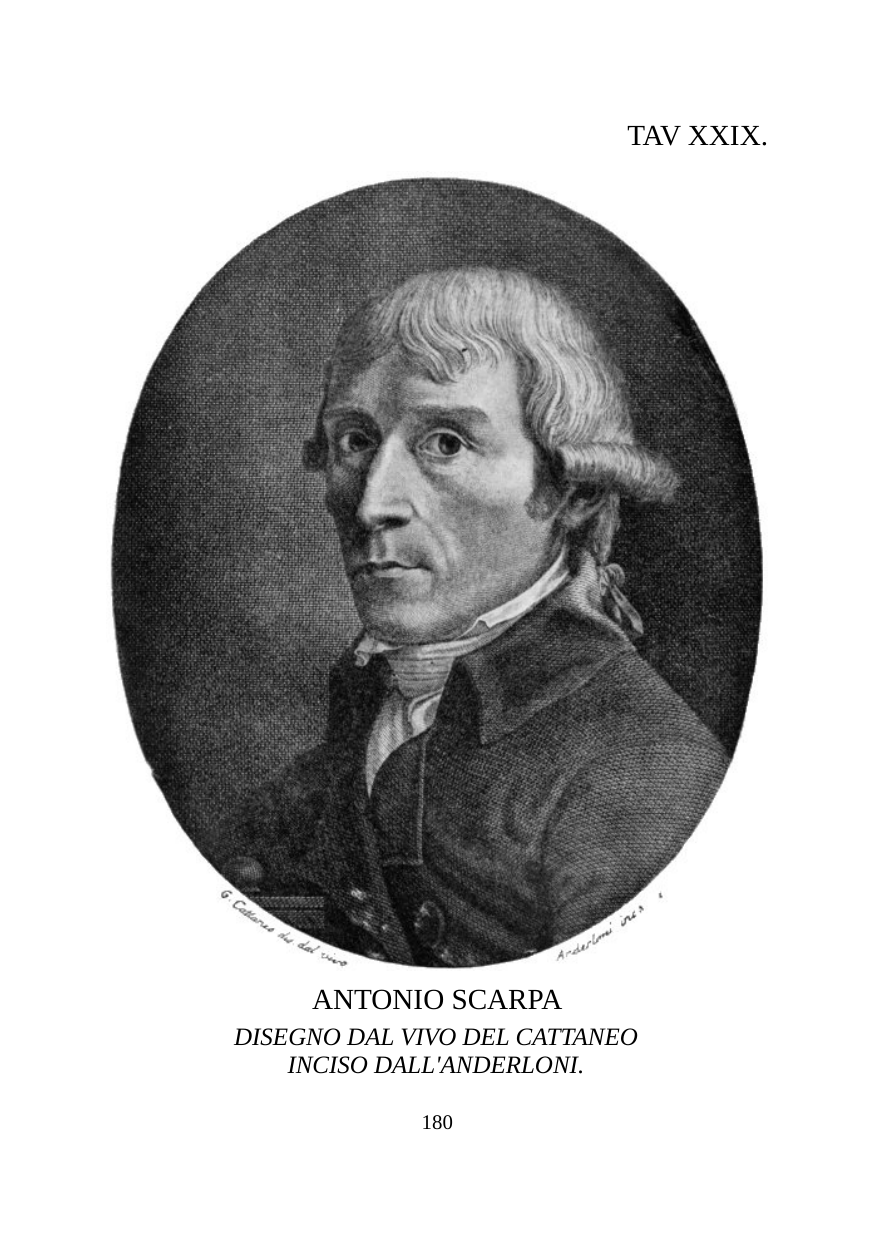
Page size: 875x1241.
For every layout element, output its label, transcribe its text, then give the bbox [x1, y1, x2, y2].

text DISEGNO DAL VIVO DEL CATTANEO INCISO DALL'ANDERLONI. [106, 1022, 768, 1079]
text TAV XXIX. [106, 118, 768, 152]
picture [106, 171, 768, 971]
text [106, 152, 768, 171]
text ANTONIO SCARPA [106, 971, 768, 1016]
